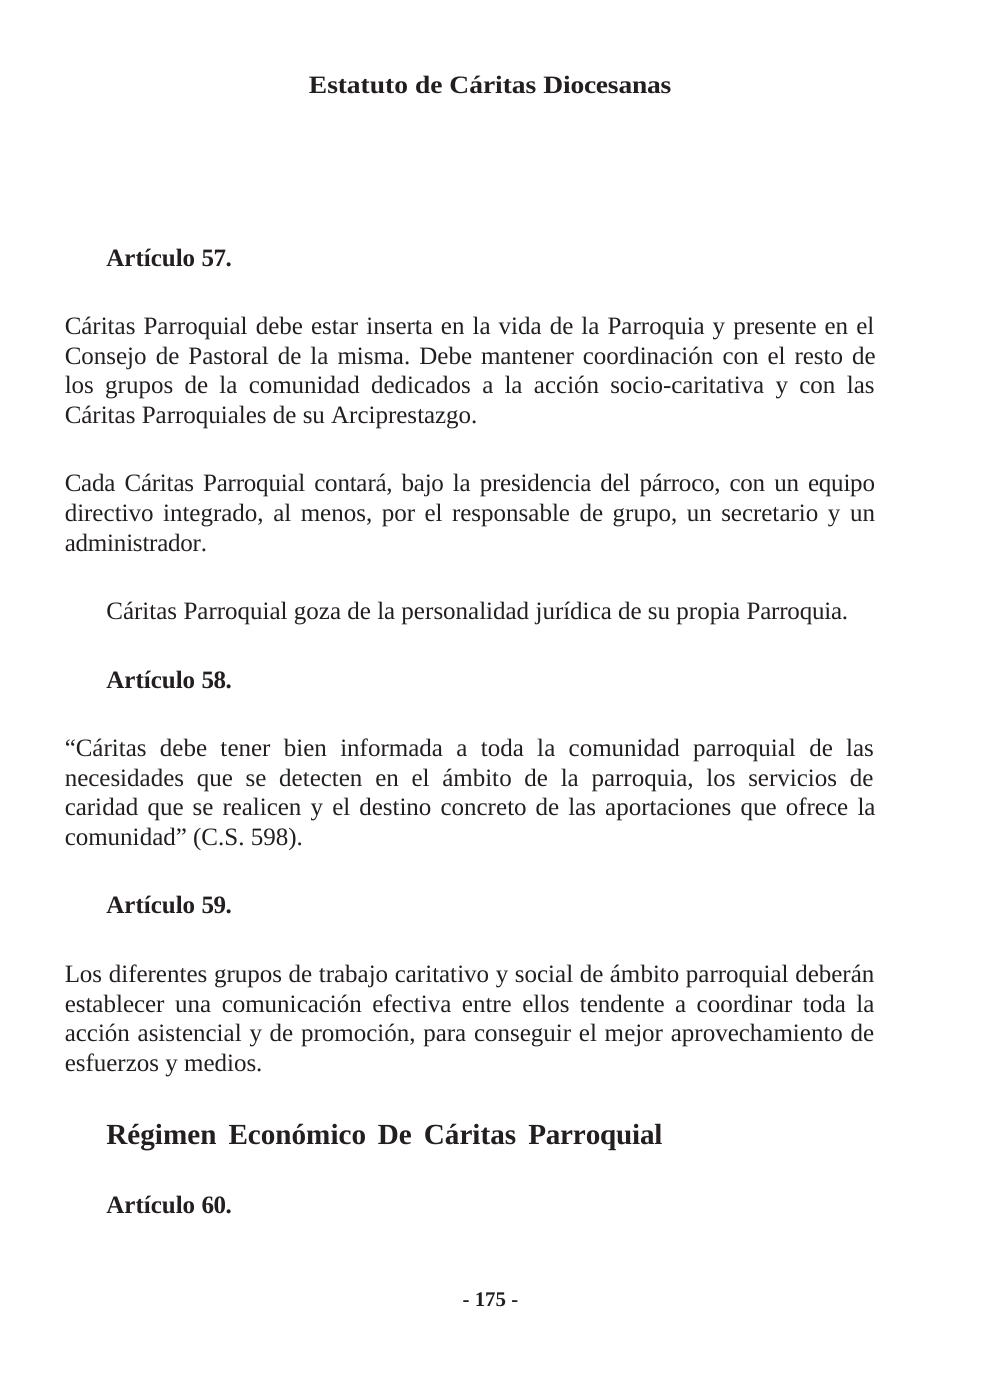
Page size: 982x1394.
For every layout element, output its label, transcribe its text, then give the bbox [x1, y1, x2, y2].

subtitle Artículo 58. [106, 665, 917, 693]
subtitle Artículo 60. [106, 1190, 917, 1219]
subtitle Artículo 59. [106, 891, 917, 919]
text Los diferentes grupos de trabajo caritativo y social de ámbito parroquial deberán establecer una comunicación efectiva entre ellos tendente a coordinar toda la acción asistencial y de promoción, para conseguir el mejor aprovechamiento de esfuerzos y medios. [64, 959, 875, 1077]
text Cáritas Parroquial debe estar inserta en la vida de la Parroquia y presente en el Consejo de Pastoral de la misma. Debe mantener coordinación con el resto de los grupos de la comunidad dedicados a la acción socio-caritativa y con las Cáritas Parroquiales de su Arciprestazgo. [64, 311, 875, 429]
text “Cáritas debe tener bien informada a toda la comunidad parroquial de las necesidades que se detecten en el ámbito de la parroquia, los servicios de caridad que se realicen y el destino concreto de las aportaciones que ofrece la comunidad” (C.S. 598). [64, 733, 875, 851]
text Cada Cáritas Parroquial contará, bajo la presidencia del párroco, con un equipo directivo integrado, al menos, por el responsable de grupo, un secretario y un administrador. [64, 468, 875, 556]
subtitle Régimen Económico De Cáritas Parroquial [106, 1117, 917, 1151]
text Cáritas Parroquial goza de la personalidad jurídica de su propia Parroquia. [106, 596, 917, 625]
subtitle Artículo 57. [106, 243, 917, 271]
